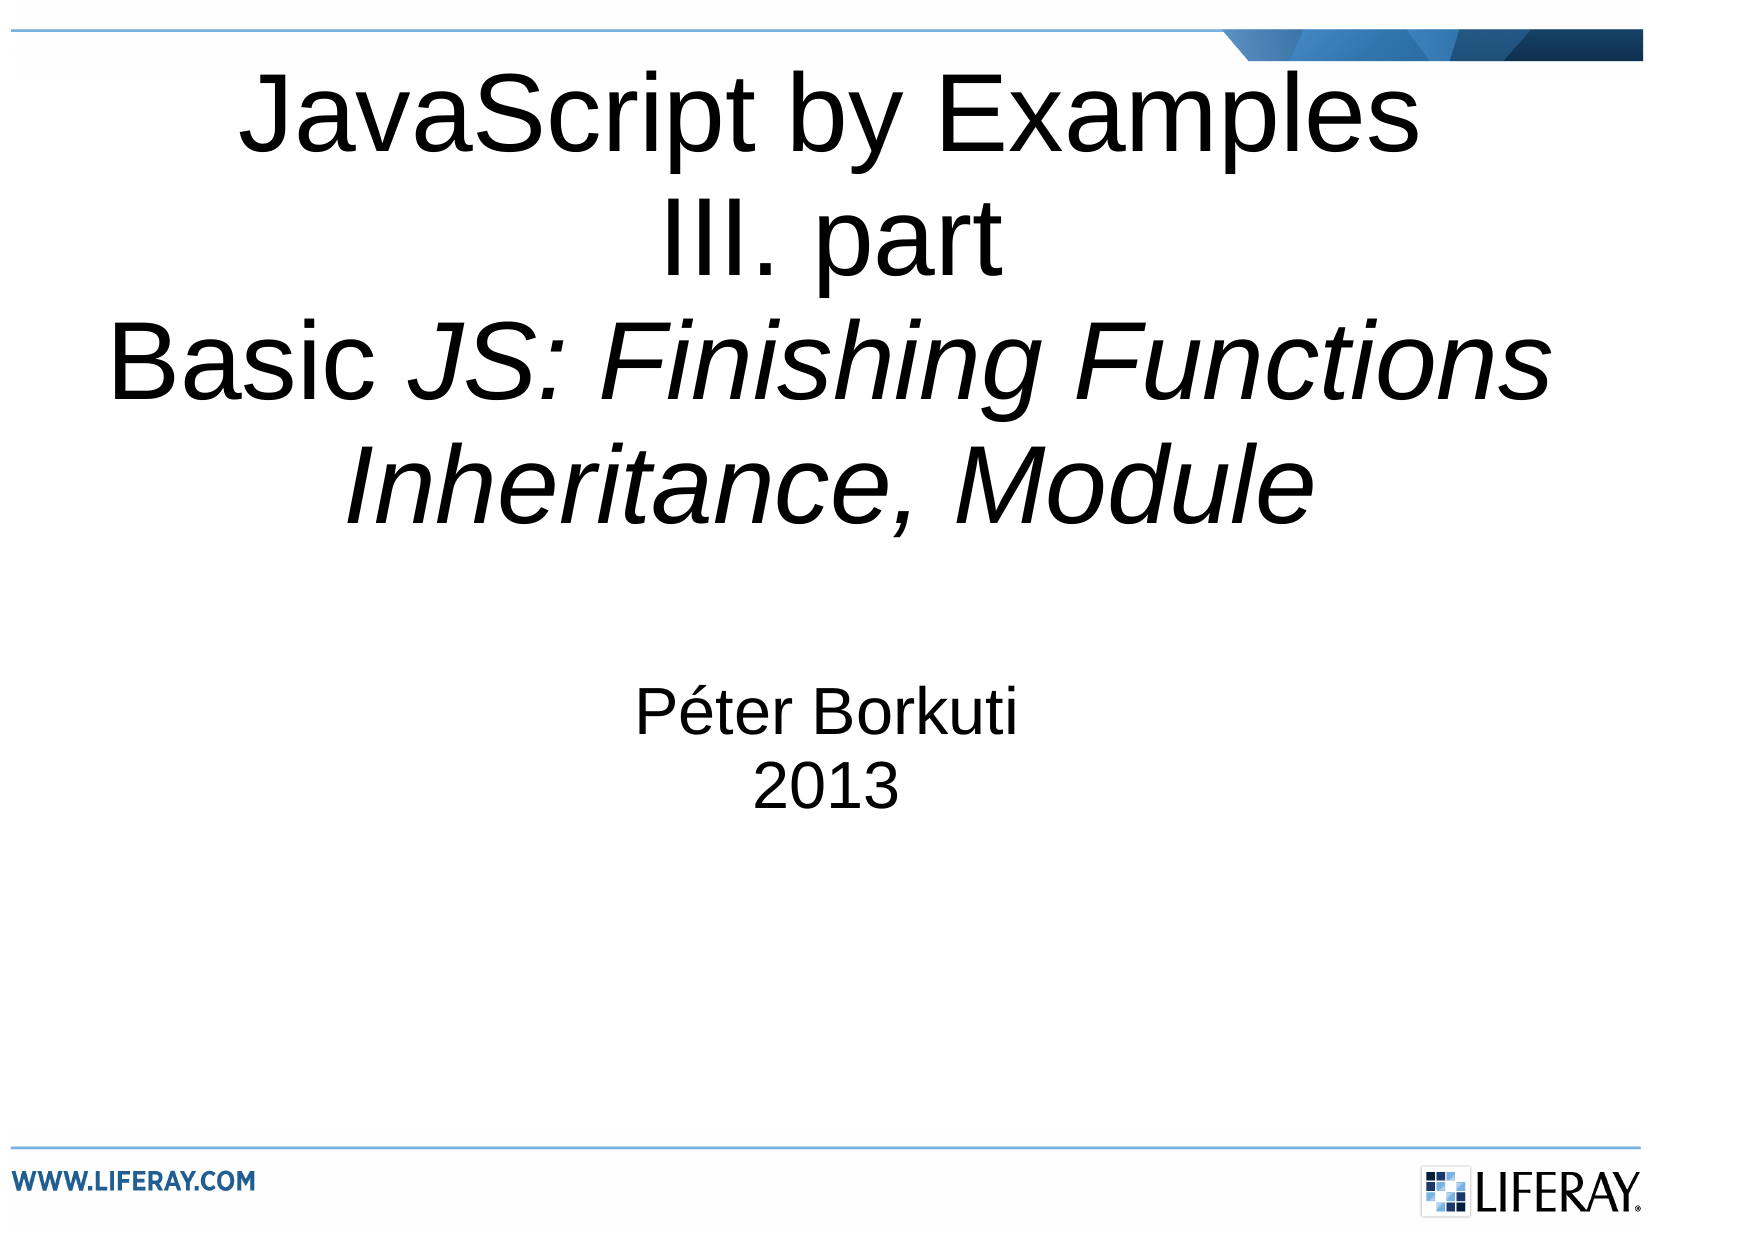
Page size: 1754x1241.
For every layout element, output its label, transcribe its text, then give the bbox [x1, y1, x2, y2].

subtitle Péter Borkuti 2013 [82, 487, 1571, 1010]
picture [9, 1124, 1642, 1234]
picture [11, 0, 1644, 84]
title JavaScript by Examples III. part Basic JS: Finishing Functions Inheritance, Module [86, 50, 1576, 547]
